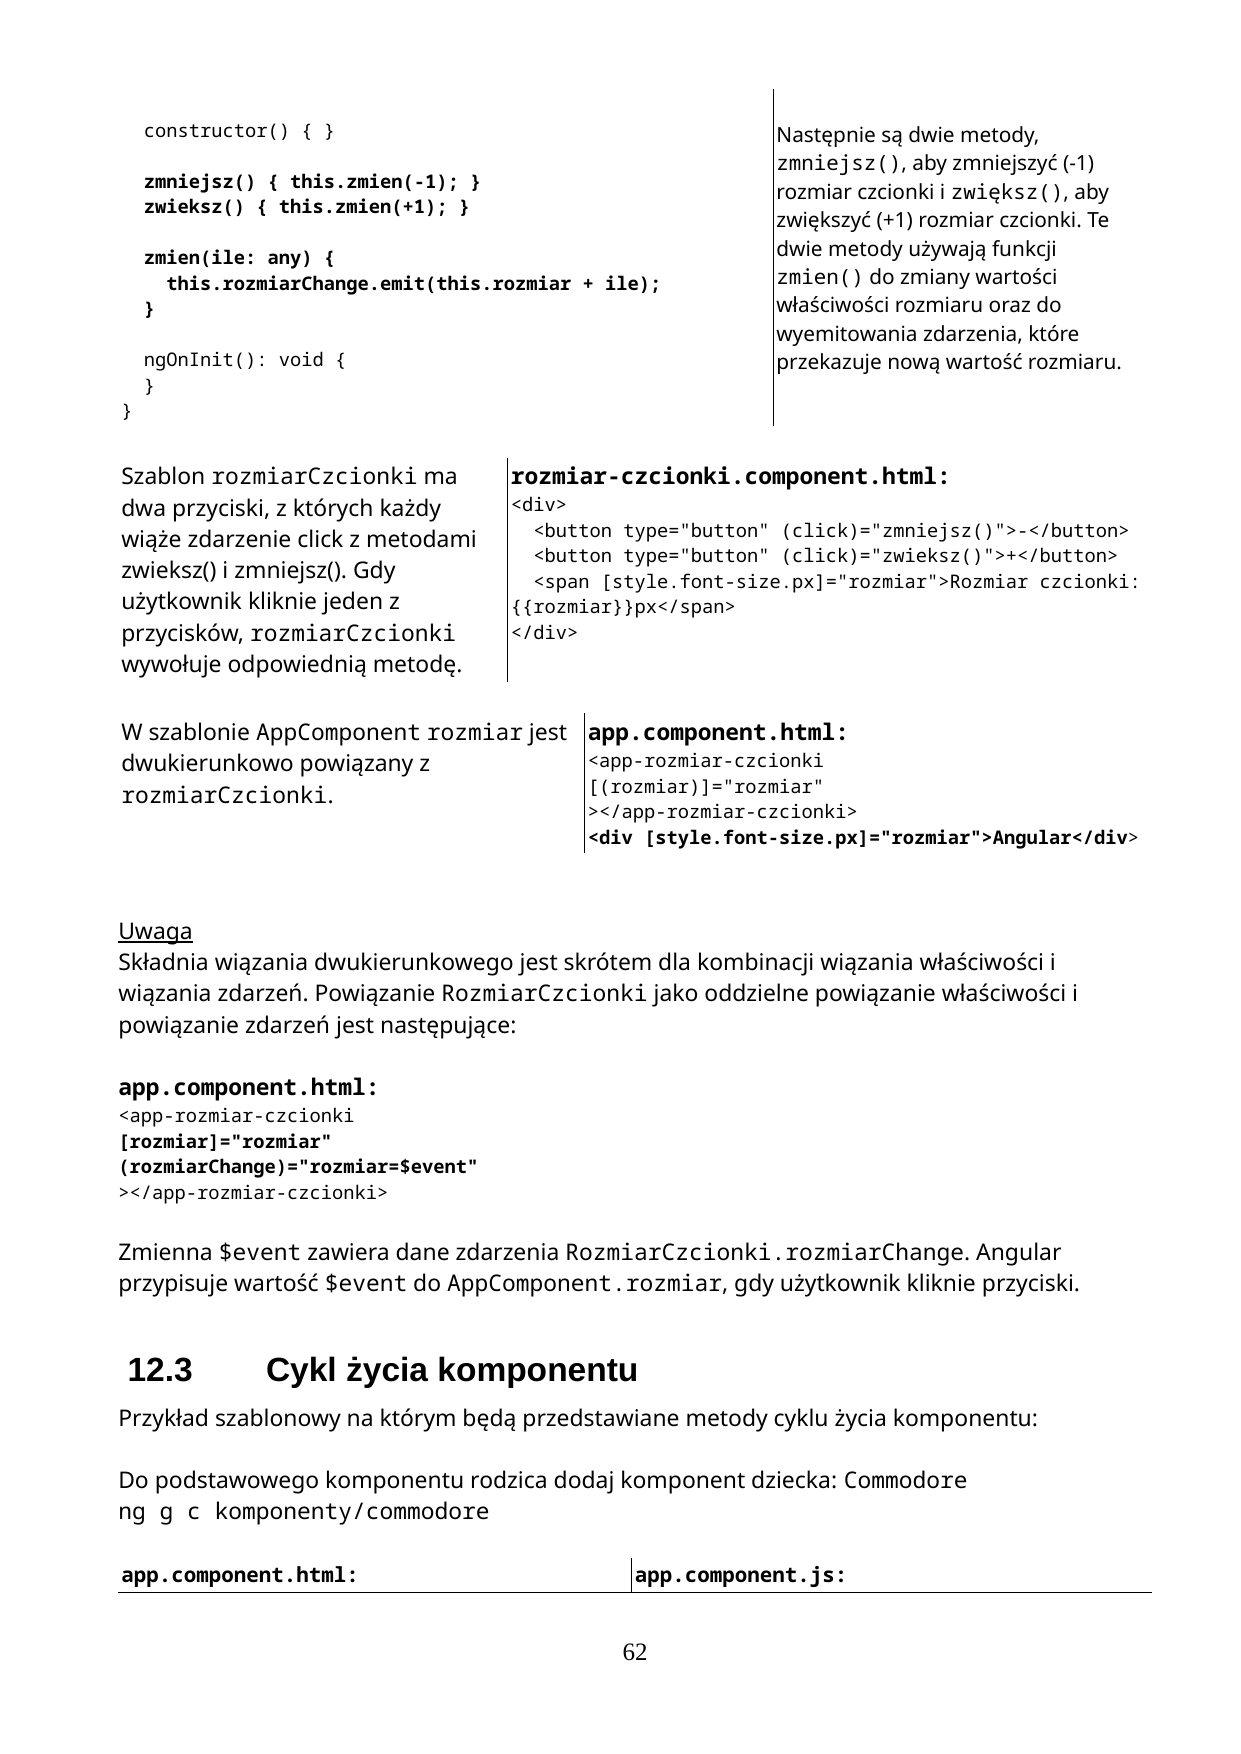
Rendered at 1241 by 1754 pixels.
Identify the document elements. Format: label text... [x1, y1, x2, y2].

table_header Następnie są dwie metody, zmniejsz(), aby zmniejszyć (-1) rozmiar czcionki i zwiększ(), aby zwiększyć (+1) rozmiar czcionki. Te dwie metody używają funkcji zmien() do zmiany wartości właściwości rozmiaru oraz do wyemitowania zdarzenia, które przekazuje nową wartość rozmiaru. [774, 89, 1152, 426]
table_header Szablon rozmiarCzcionki ma dwa przyciski, z których każdy wiąże zdarzenie click z metodami zwieksz() i zmniejsz(). Gdy użytkownik kliknie jeden z przycisków, rozmiarCzcionki wywołuje odpowiednią metodę. [118, 458, 507, 682]
text Przykład szablonowy na którym będą przedstawiane metody cyklu życia komponentu: [118, 1401, 1152, 1433]
text app.component.html: [118, 1071, 1152, 1102]
text [rozmiar]="rozmiar" [118, 1128, 1152, 1153]
text (rozmiarChange)="rozmiar=$event" [118, 1153, 1152, 1179]
subtitle Cykl życia komponentu [118, 1350, 1152, 1389]
table_header constructor() { } zmniejsz() { this.zmien(-1); } zwieksz() { this.zmien(+1); } zmien(ile: any) { this.rozmiarChange.emit(this.rozmiar + ile); } ngOnInit(): void { } } [118, 89, 773, 426]
text Zmienna $event zawiera dane zdarzenia RozmiarCzcionki.rozmiarChange. Angular przypisuje wartość $event do AppComponent.rozmiar, gdy użytkownik kliknie przyciski. [118, 1236, 1152, 1298]
table_header app.component.js: [632, 1558, 1152, 1592]
text <app-rozmiar-czcionki [118, 1102, 1152, 1128]
text Uwaga [118, 915, 1152, 946]
table_header app.component.html: <app-rozmiar-czcionki [(rozmiar)]="rozmiar" ></app-rozmiar-czcionki> <div [style.font-size.px]="rozmiar">Angular</div> [585, 713, 1152, 852]
text ></app-rozmiar-czcionki> [118, 1179, 1152, 1204]
table_header W szablonie AppComponent rozmiar jest dwukierunkowo powiązany z rozmiarCzcionki. [118, 713, 584, 852]
table_header app.component.html: [118, 1558, 631, 1592]
text Składnia wiązania dwukierunkowego jest skrótem dla kombinacji wiązania właściwości i wiązania zdarzeń. Powiązanie RozmiarCzcionki jako oddzielne powiązanie właściwości i powiązanie zdarzeń jest następujące: [118, 946, 1152, 1040]
text ng g c komponenty/commodore [118, 1495, 1152, 1526]
text Do podstawowego komponentu rodzica dodaj komponent dziecka: Commodore [118, 1464, 1152, 1495]
table_header rozmiar-czcionki.component.html: <div> <button type="button" (click)="zmniejsz()">-</button> <button type="button" (click)="zwieksz()">+</button> <span [style.font-size.px]="rozmiar">Rozmiar czcionki: {{rozmiar}}px</span> </div> [508, 458, 1152, 682]
